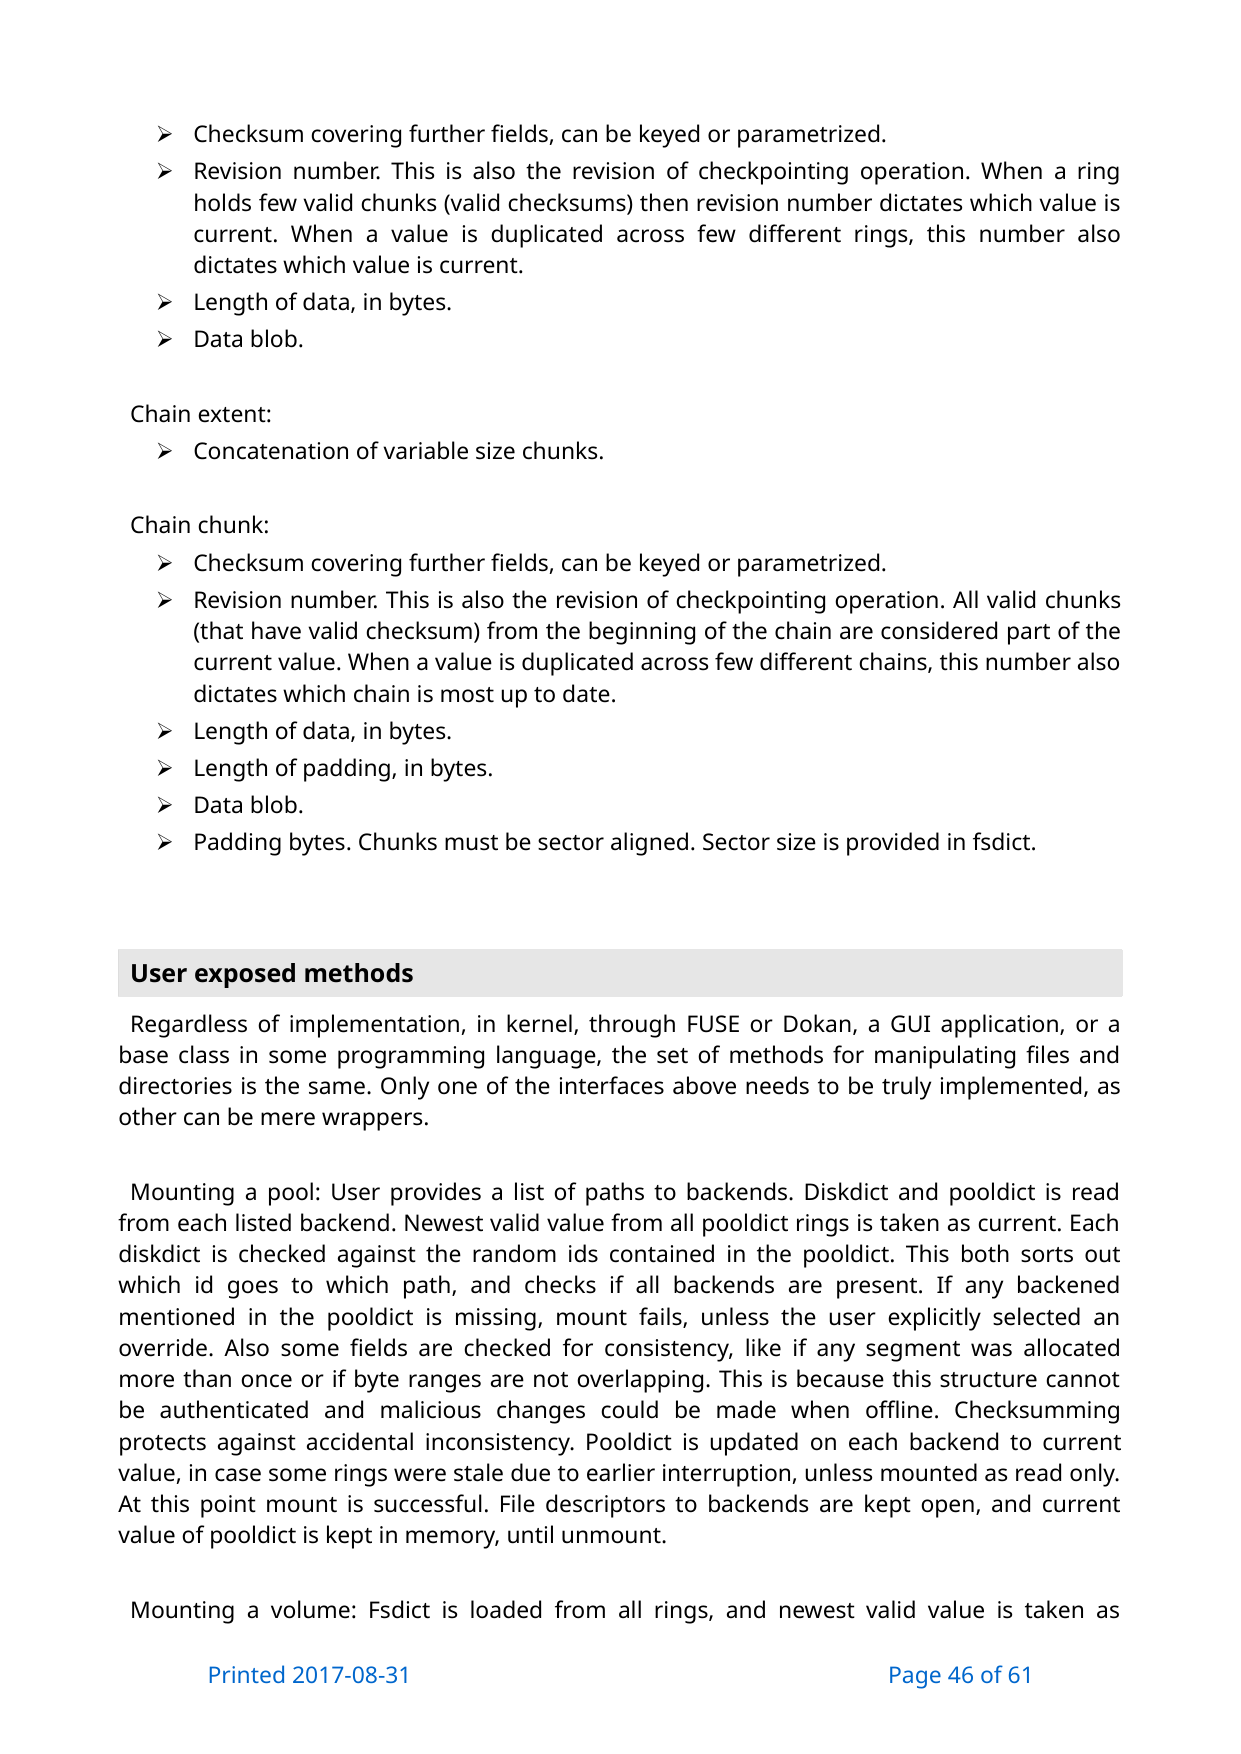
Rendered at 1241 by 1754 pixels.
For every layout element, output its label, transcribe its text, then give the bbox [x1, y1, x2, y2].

subtitle User exposed methods [119, 951, 1122, 996]
list Checksum covering further fields, can be keyed or parametrized. [156, 547, 1122, 578]
text Chain extent: [118, 398, 1122, 429]
text Regardless of implementation, in kernel, through FUSE or Dokan, a GUI application, or a base class in some programming language, the set of methods for manipulating files and directories is the same. Only one of the interfaces above needs to be truly implemented, as other can be mere wrappers. [118, 1007, 1122, 1132]
text Chain chunk: [118, 509, 1122, 541]
list Data blob. [156, 789, 1122, 820]
list Revision number. This is also the revision of checkpointing operation. All valid chunks (that have valid checksum) from the beginning of the chain are considered part of the current value. When a value is duplicated across few different chains, this number also dictates which chain is most up to date. [156, 584, 1122, 709]
list Data blob. [156, 323, 1122, 355]
list Revision number. This is also the revision of checkpointing operation. When a ring holds few valid chunks (valid checksums) then revision number dictates which value is current. When a value is duplicated across few different rings, this number also dictates which value is current. [156, 155, 1122, 280]
list Concatenation of variable size chunks. [156, 435, 1122, 466]
list Length of data, in bytes. [156, 715, 1122, 746]
list Length of padding, in bytes. [156, 752, 1122, 783]
list Length of data, in bytes. [156, 286, 1122, 317]
list Padding bytes. Chunks must be sector aligned. Sector size is provided in fsdict. [156, 826, 1122, 857]
text Mounting a pool: User provides a list of paths to backends. Diskdict and pooldict is read from each listed backend. Newest valid value from all pooldict rings is taken as current. Each diskdict is checked against the random ids contained in the pooldict. This both sorts out which id goes to which path, and checks if all backends are present. If any backened mentioned in the pooldict is missing, mount fails, unless the user explicitly selected an override. Also some fields are checked for consistency, like if any segment was allocated more than once or if byte ranges are not overlapping. This is because this structure cannot be authenticated and malicious changes could be made when offline. Checksumming protects against accidental inconsistency. Pooldict is updated on each backend to current value, in case some rings were stale due to earlier interruption, unless mounted as read only. At this point mount is successful. File descriptors to backends are kept open, and current value of pooldict is kept in memory, until unmount. [118, 1176, 1122, 1551]
text Mounting a volume: Fsdict is loaded from all rings, and newest valid value is taken as [118, 1594, 1122, 1625]
list Checksum covering further fields, can be keyed or parametrized. [156, 118, 1122, 149]
